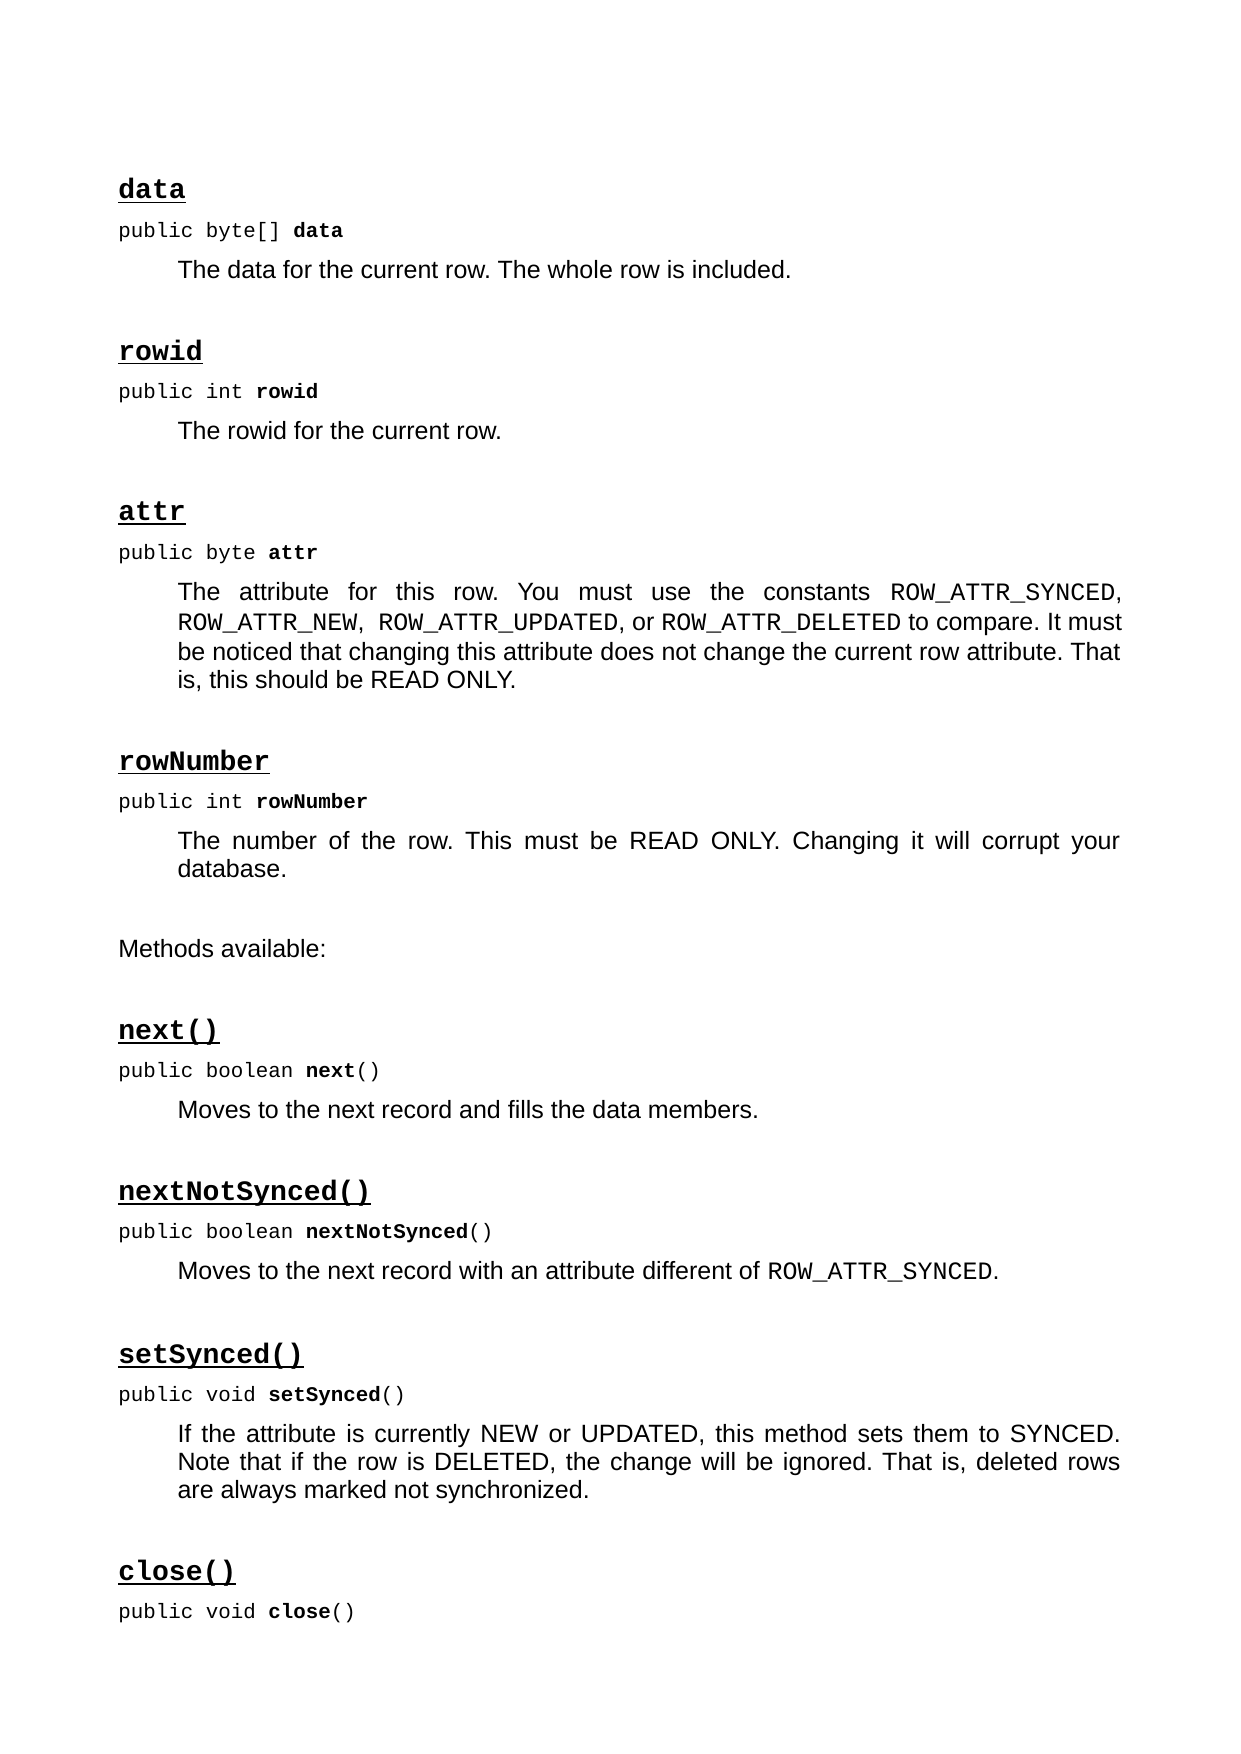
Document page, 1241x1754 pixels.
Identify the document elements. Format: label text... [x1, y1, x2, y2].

list The rowid for the current row. [177, 417, 1122, 445]
subtitle next() [118, 1016, 1122, 1048]
subtitle data [118, 176, 1122, 207]
text public boolean next() [118, 1060, 1122, 1084]
subtitle nextNotSynced() [118, 1177, 1122, 1209]
subtitle close() [118, 1557, 1122, 1589]
text Methods available: [118, 935, 1122, 963]
list If the attribute is currently NEW or UPDATED, this method sets them to SYNCED. Note that if the row is DELETED, the change will be ignored. That is, deleted rows are always marked not synchronized. [177, 1420, 1122, 1504]
subtitle setSynced() [118, 1340, 1122, 1372]
text public void close() [118, 1601, 1122, 1625]
text public int rowNumber [118, 791, 1122, 814]
text public byte[] data [118, 220, 1122, 243]
subtitle attr [118, 497, 1122, 529]
subtitle rowNumber [118, 746, 1122, 778]
list The number of the row. This must be READ ONLY. Changing it will corrupt your database. [177, 827, 1122, 883]
subtitle rowid [118, 336, 1122, 368]
text public boolean nextNotSynced() [118, 1221, 1122, 1245]
list The data for the current row. The whole row is included. [177, 256, 1122, 284]
text public int rowid [118, 381, 1122, 404]
list Moves to the next record and fills the data members. [177, 1096, 1122, 1124]
text public void setSynced() [118, 1384, 1122, 1408]
list Moves to the next record with an attribute different of ROW_ATTR_SYNCED. [177, 1257, 1122, 1287]
text public byte attr [118, 542, 1122, 565]
list The attribute for this row. You must use the constants ROW_ATTR_SYNCED, ROW_ATTR_NEW, ROW_ATTR_UPDATED, or ROW_ATTR_DELETED to compare. It must be noticed that changing this attribute does not change the current row attribute. That is, this should be READ ONLY. [177, 578, 1122, 694]
